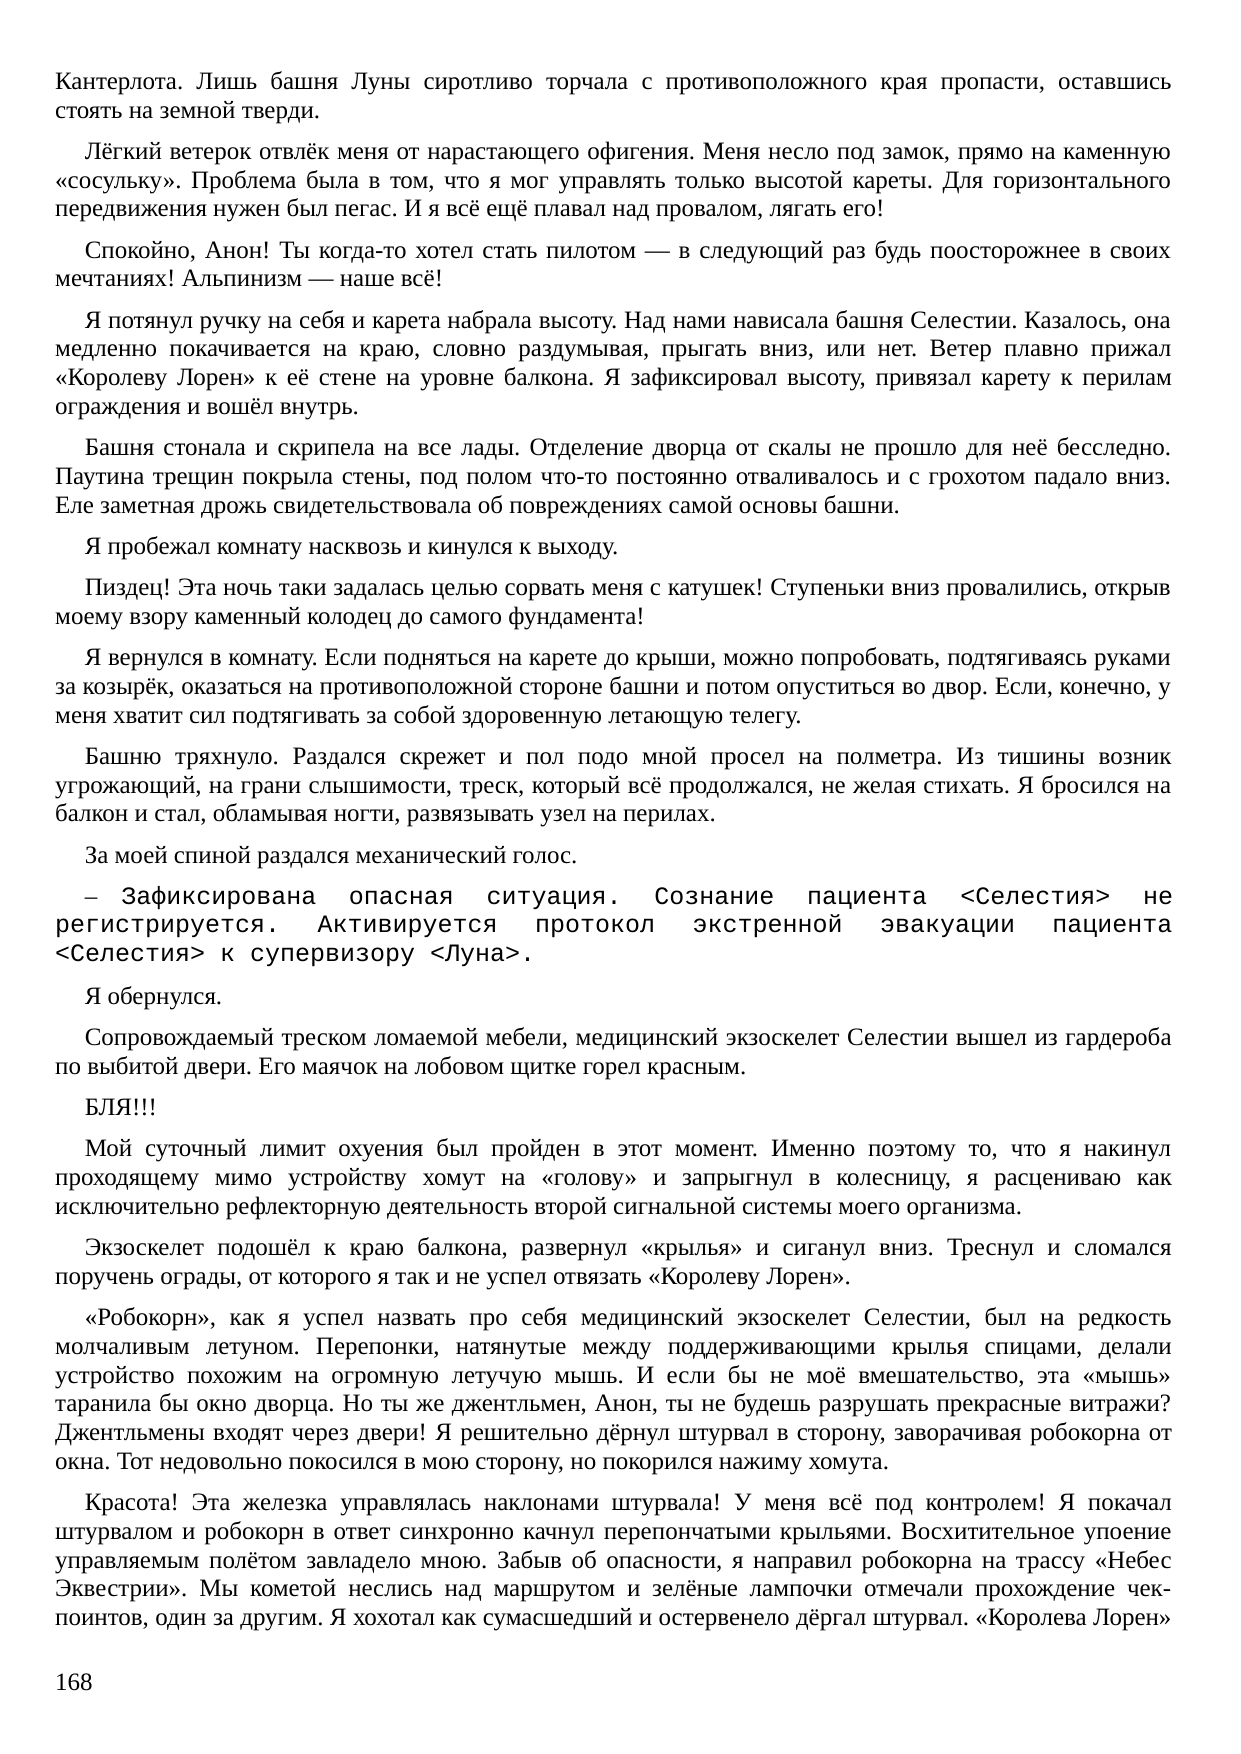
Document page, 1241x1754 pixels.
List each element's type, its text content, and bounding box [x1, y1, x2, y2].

text – Зафиксирована опасная ситуация. Сознание пациента <Селестия> не регистрируется. Активируется протокол экстренной эвакуации пациента <Селестия> к супервизору <Луна>. [55, 881, 1173, 968]
text БЛЯ!!! [55, 1092, 1173, 1121]
text Я пробежал комнату насквозь и кинулся к выходу. [55, 531, 1173, 560]
text Кантерлота. Лишь башня Луны сиротливо торчала с противоположного края пропасти, оставшись стоять на земной тверди. [55, 66, 1173, 123]
text Я вернулся в комнату. Если подняться на карете до крыши, можно попробовать, подтягиваясь руками за козырёк, оказаться на противоположной стороне башни и потом опуститься во двор. Если, конечно, у меня хватит сил подтягивать за собой здоровенную летающую телегу. [55, 642, 1173, 728]
text Сопровождаемый треском ломаемой мебели, медицинский экзоскелет Селестии вышел из гардероба по выбитой двери. Его маячок на лобовом щитке горел красным. [55, 1022, 1173, 1080]
text За моей спиной раздался механический голос. [55, 840, 1173, 868]
text Красота! Эта железка управлялась наклонами штурвала! У меня всё под контролем! Я покачал штурвалом и робокорн в ответ синхронно качнул перепончатыми крыльями. Восхитительное упоение управляемым полётом завладело мною. Забыв об опасности, я направил робокорна на трассу «Небес Эквестрии». Мы кометой неслись над маршрутом и зелёные лампочки отмечали прохождение чек-поинтов, один за другим. Я хохотал как сумасшедший и остервенело дёргал штурвал. «Королева Лорен» [55, 1487, 1173, 1631]
text Лёгкий ветерок отвлёк меня от нарастающего офигения. Меня несло под замок, прямо на каменную «сосульку». Проблема была в том, что я мог управлять только высотой кареты. Для горизонтального передвижения нужен был пегас. И я всё ещё плавал над провалом, лягать его! [55, 136, 1173, 222]
text Экзоскелет подошёл к краю балкона, развернул «крылья» и сиганул вниз. Треснул и сломался поручень ограды, от которого я так и не успел отвязать «Королеву Лорен». [55, 1232, 1173, 1290]
text Башню тряхнуло. Раздался скрежет и пол подо мной просел на полметра. Из тишины возник угрожающий, на грани слышимости, треск, который всё продолжался, не желая стихать. Я бросился на балкон и стал, обламывая ногти, развязывать узел на перилах. [55, 741, 1173, 827]
text Я обернулся. [55, 981, 1173, 1010]
text Пиздец! Эта ночь таки задалась целью сорвать меня с катушек! Ступеньки вниз провалились, открыв моему взору каменный колодец до самого фундамента! [55, 572, 1173, 630]
text «Робокорн», как я успел назвать про себя медицинский экзоскелет Селестии, был на редкость молчаливым летуном. Перепонки, натянутые между поддерживающими крылья спицами, делали устройство похожим на огромную летучую мышь. И если бы не моё вмешательство, эта «мышь» таранила бы окно дворца. Но ты же джентльмен, Анон, ты не будешь разрушать прекрасные витражи? Джентльмены входят через двери! Я решительно дёрнул штурвал в сторону, заворачивая робокорна от окна. Тот недовольно покосился в мою сторону, но покорился нажиму хомута. [55, 1302, 1173, 1475]
text Мой суточный лимит охуения был пройден в этот момент. Именно поэтому то, что я накинул проходящему мимо устройству хомут на «голову» и запрыгнул в колесницу, я расцениваю как исключительно рефлекторную деятельность второй сигнальной системы моего организма. [55, 1133, 1173, 1220]
text Спокойно, Анон! Ты когда-то хотел стать пилотом — в следующий раз будь поосторожнее в своих мечтаниях! Альпинизм — наше всё! [55, 235, 1173, 292]
text Я потянул ручку на себя и карета набрала высоту. Над нами нависала башня Селестии. Казалось, она медленно покачивается на краю, словно раздумывая, прыгать вниз, или нет. Ветер плавно прижал «Королеву Лорен» к её стене на уровне балкона. Я зафиксировал высоту, привязал карету к перилам ограждения и вошёл внутрь. [55, 305, 1173, 420]
text Башня стонала и скрипела на все лады. Отделение дворца от скалы не прошло для неё бесследно. Паутина трещин покрыла стены, под полом что-то постоянно отваливалось и с грохотом падало вниз. Еле заметная дрожь свидетельствовала об повреждениях самой основы башни. [55, 432, 1173, 518]
